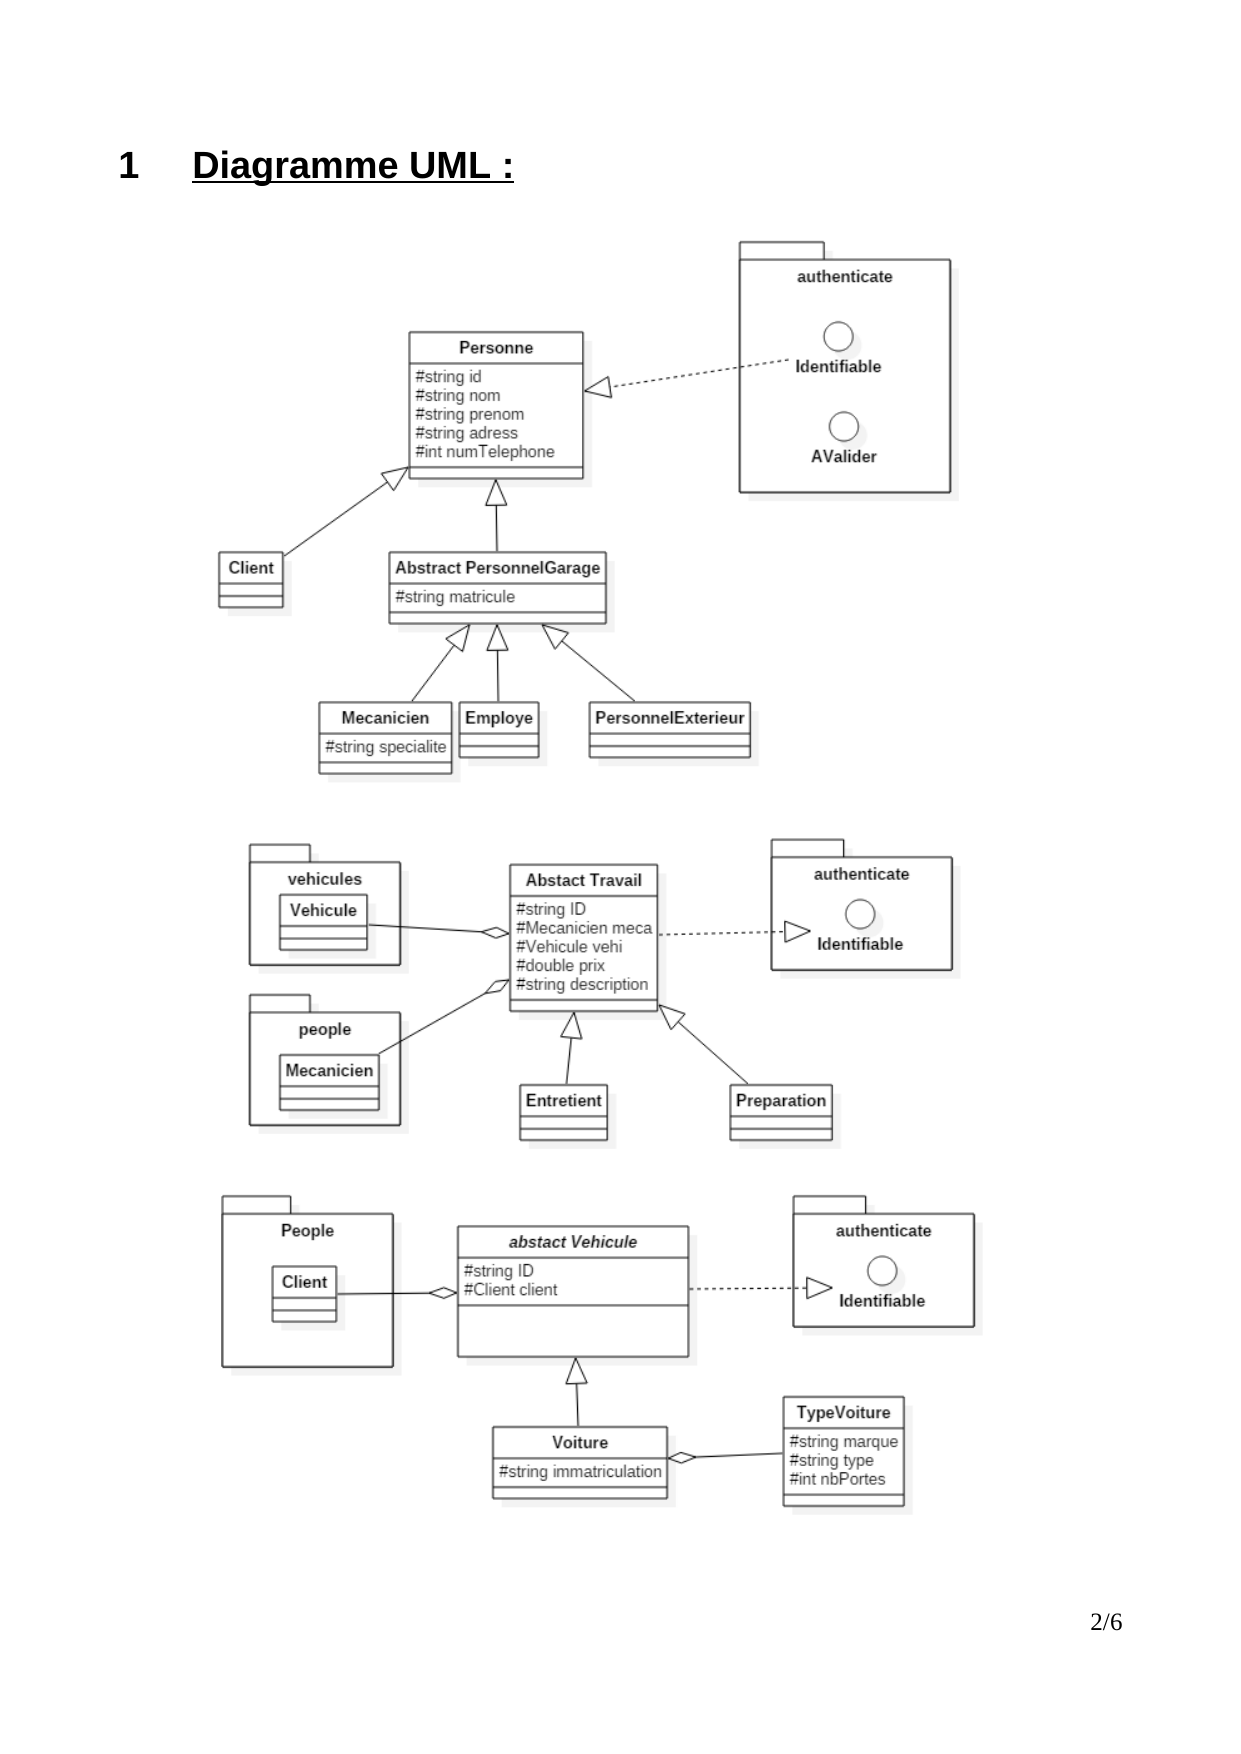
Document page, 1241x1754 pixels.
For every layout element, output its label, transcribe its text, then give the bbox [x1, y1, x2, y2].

picture [175, 801, 1068, 1555]
picture [153, 191, 979, 790]
subtitle Diagramme UML : [118, 143, 1122, 187]
